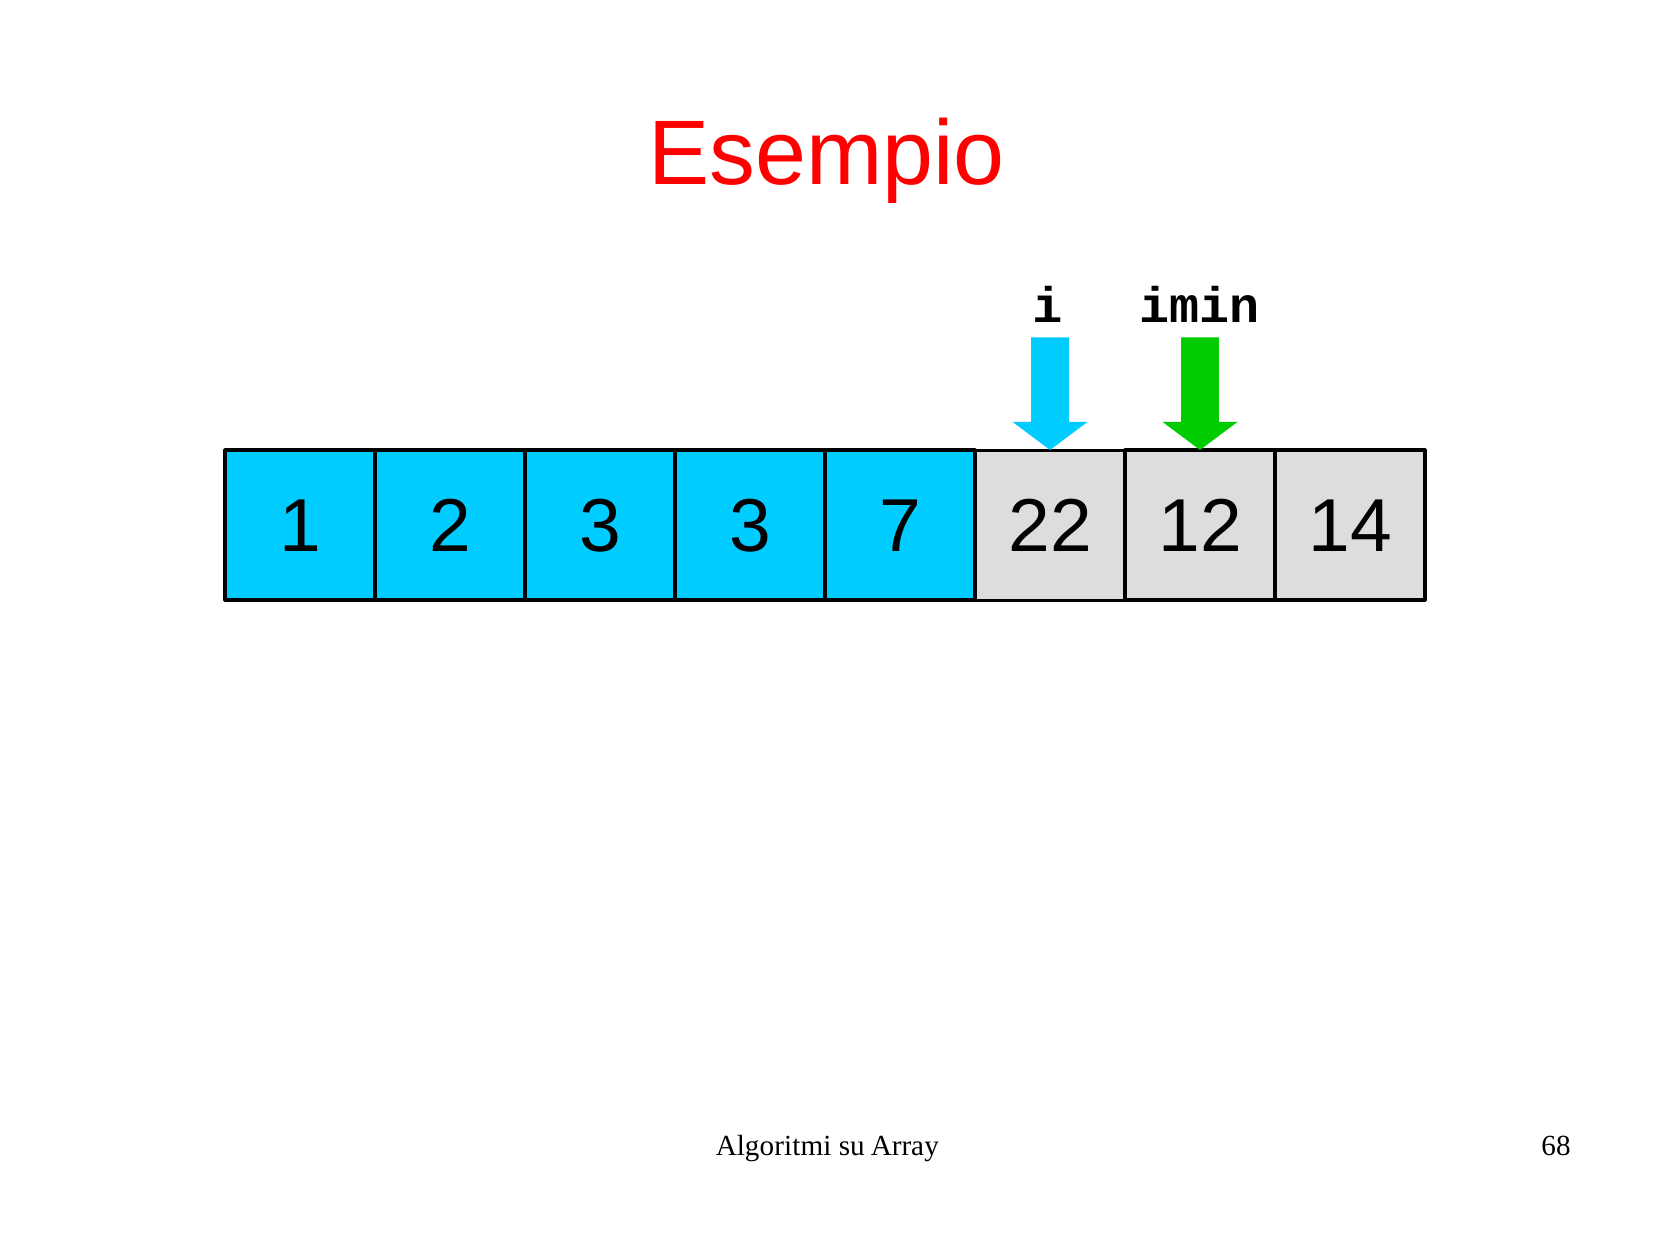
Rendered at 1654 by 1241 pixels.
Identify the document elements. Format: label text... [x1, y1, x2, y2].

text_box 14 [1275, 450, 1426, 601]
text_box 22 [975, 450, 1126, 601]
title Esempio [82, 49, 1571, 257]
text_box 7 [826, 450, 975, 601]
text_box 12 [1126, 450, 1275, 601]
text_box 2 [376, 450, 526, 601]
text_box [1162, 338, 1238, 451]
text_box [1012, 337, 1088, 451]
text_box i [1032, 280, 1063, 338]
text_box 1 [225, 450, 376, 601]
text_box imin [1139, 280, 1260, 338]
text_box 3 [675, 450, 826, 601]
text_box 3 [526, 450, 675, 601]
